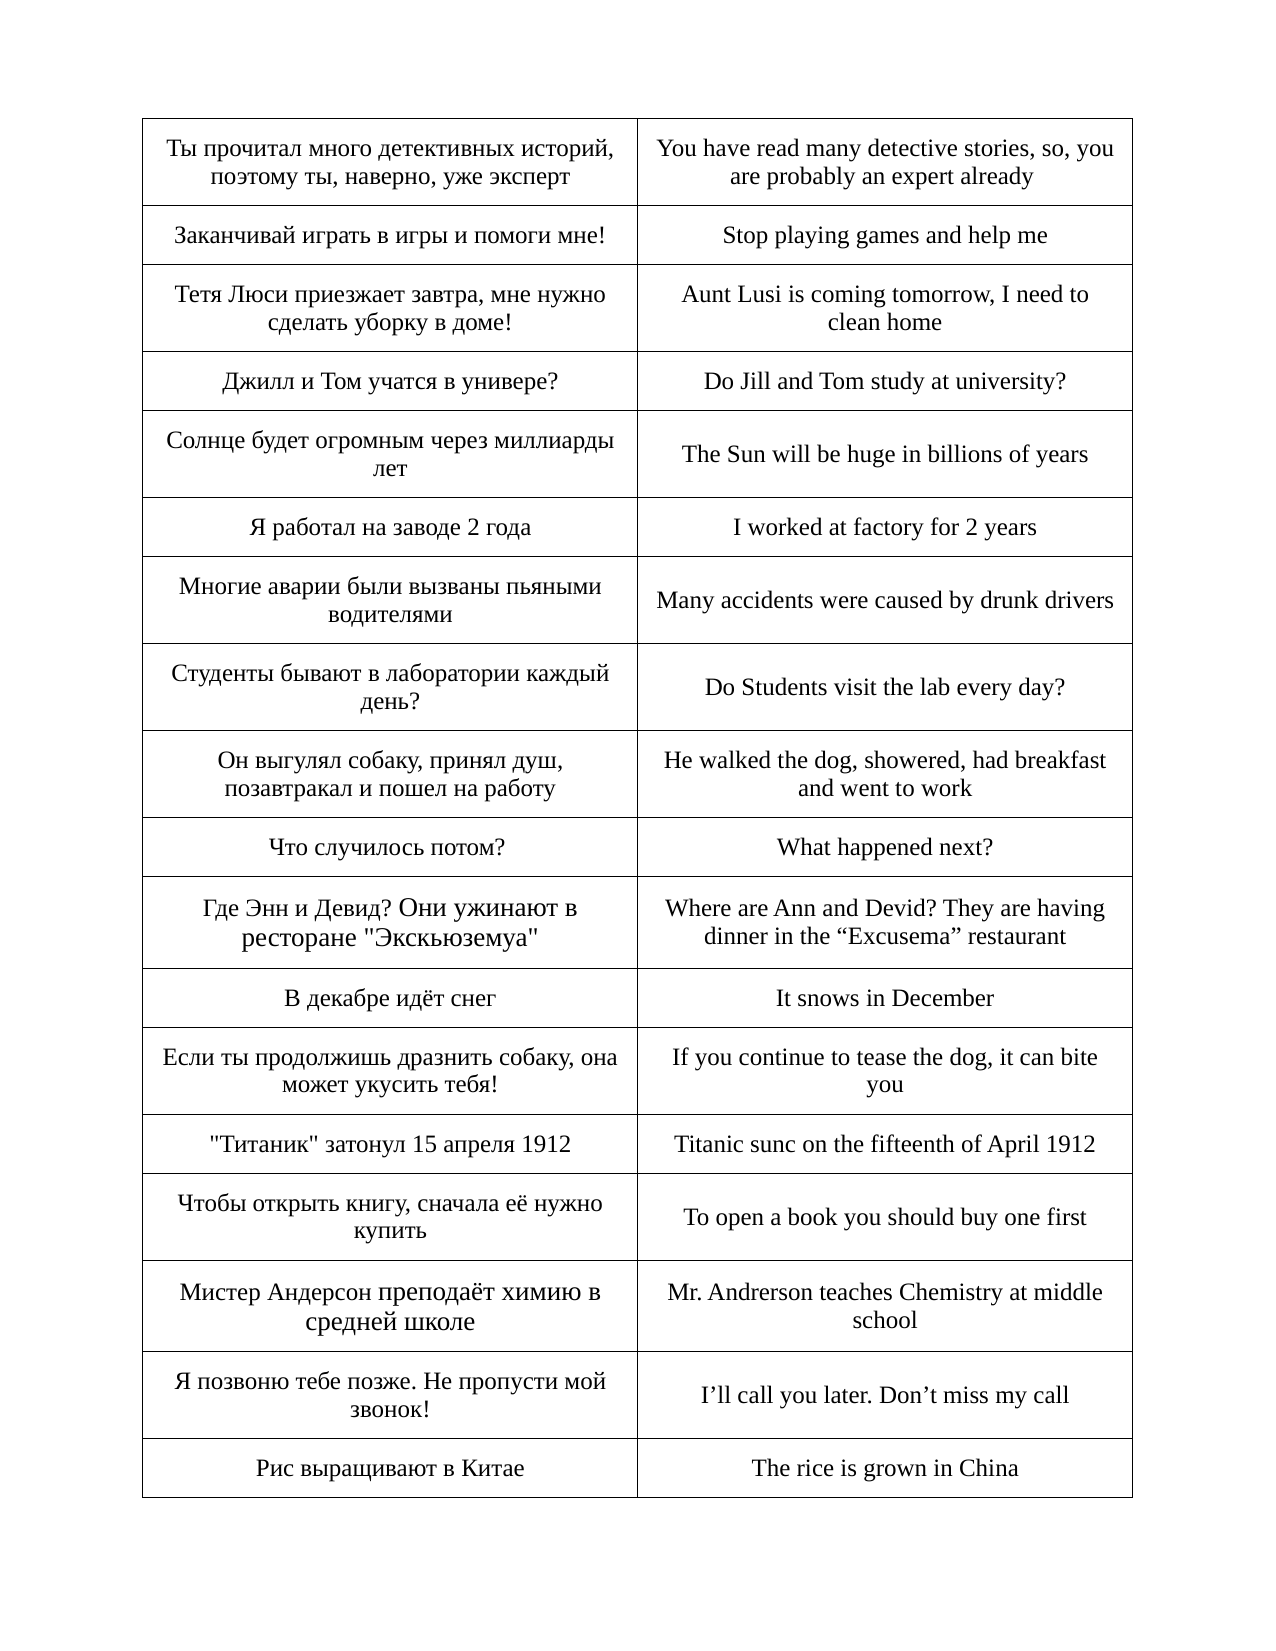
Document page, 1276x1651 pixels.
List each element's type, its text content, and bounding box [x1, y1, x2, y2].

table_cell The Sun will be huge in billions of years [638, 411, 1132, 497]
table_cell What happened next? [638, 818, 1132, 876]
table_cell I worked at factory for 2 years [638, 498, 1132, 556]
table_cell Он выгулял собаку, принял душ, позавтракал и пошел на работу [143, 731, 637, 817]
table_cell Многие аварии были вызваны пьяными водителями [143, 557, 637, 643]
table_cell Do Jill and Tom study at university? [638, 352, 1132, 410]
table_cell Stop playing games and help me [638, 206, 1132, 264]
table_cell Мистер Андерсон преподаёт химию в средней школе [143, 1261, 637, 1351]
table_cell Заканчивай играть в игры и помоги мне! [143, 206, 637, 264]
table_cell I’ll call you later. Don’t miss my call [638, 1352, 1132, 1438]
table_cell Джилл и Том учатся в универе? [143, 352, 637, 410]
table_cell Что случилось потом? [143, 818, 637, 876]
table_cell Чтобы открыть книгу, сначала её нужно купить [143, 1174, 637, 1259]
table_cell Aunt Lusi is coming tomorrow, I need to clean home [638, 265, 1132, 351]
table_cell Если ты продолжишь дразнить собаку, она может укусить тебя! [143, 1028, 637, 1113]
table_cell The rice is grown in China [638, 1439, 1132, 1497]
table_cell Я работал на заводе 2 года [143, 498, 637, 556]
table_cell To open a book you should buy one first [638, 1174, 1132, 1259]
table_cell "Титаник" затонул 15 апреля 1912 [143, 1115, 637, 1173]
table_cell Тетя Люси приезжает завтра, мне нужно сделать уборку в доме! [143, 265, 637, 351]
table_cell It snows in December [638, 969, 1132, 1027]
table_cell Где Энн и Девид? Они ужинают в ресторане "Экскьюземуа" [143, 877, 637, 967]
table_header You have read many detective stories, so, you are probably an expert already [638, 119, 1132, 205]
table_cell Many accidents were caused by drunk drivers [638, 557, 1132, 643]
table_cell If you continue to tease the dog, it can bite you [638, 1028, 1132, 1113]
table_cell Студенты бывают в лаборатории каждый день? [143, 644, 637, 730]
table_cell Where are Ann and Devid? They are having dinner in the “Excusema” restaurant [638, 877, 1132, 967]
table_cell Я позвоню тебе позже. Не пропусти мой звонок! [143, 1352, 637, 1438]
table_header Ты прочитал много детективных историй, поэтому ты, наверно, уже эксперт [143, 119, 637, 205]
table_cell В декабре идёт снег [143, 969, 637, 1027]
table_cell Titanic sunc on the fifteenth of April 1912 [638, 1115, 1132, 1173]
table_cell He walked the dog, showered, had breakfast and went to work [638, 731, 1132, 817]
table_cell Солнце будет огромным через миллиарды лет [143, 411, 637, 497]
table_cell Mr. Andrerson teaches Chemistry at middle school [638, 1261, 1132, 1351]
table_cell Рис выращивают в Китае [143, 1439, 637, 1497]
table_cell Do Students visit the lab every day? [638, 644, 1132, 730]
